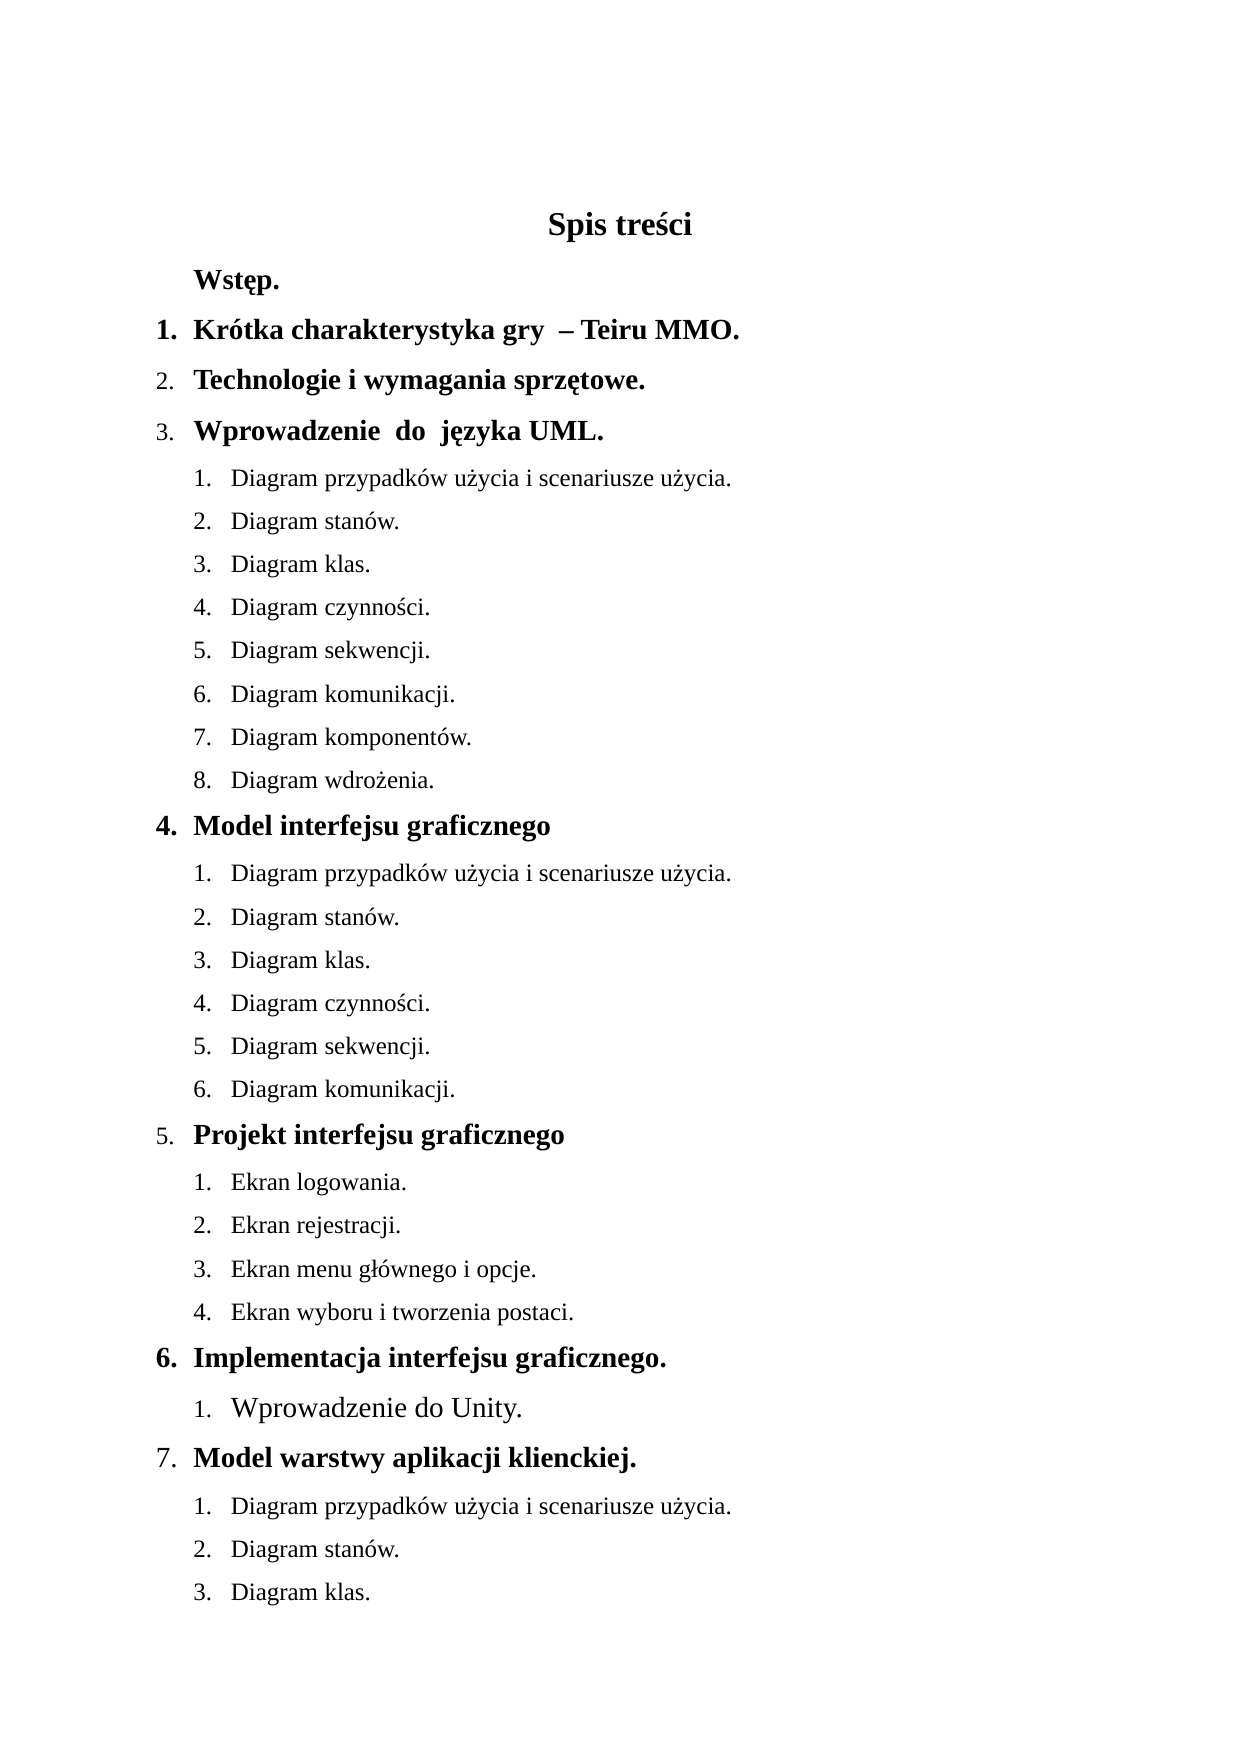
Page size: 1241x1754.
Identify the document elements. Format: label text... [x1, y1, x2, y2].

list Diagram przypadków użycia i scenariusze użycia. [193, 463, 1122, 492]
list Wprowadzenie do Unity. [193, 1390, 1122, 1424]
list Diagram czynności. [193, 988, 1122, 1017]
list Diagram komunikacji. [193, 1074, 1122, 1103]
list Technologie i wymagania sprzętowe. [156, 362, 1122, 396]
list Diagram stanów. [193, 902, 1122, 930]
list Diagram przypadków użycia i scenariusze użycia. [193, 1491, 1122, 1520]
list Diagram sekwencji. [193, 1031, 1122, 1060]
list Implementacja interfejsu graficznego. [156, 1340, 1122, 1373]
list Wstęp. [156, 262, 1122, 295]
list Diagram przypadków użycia i scenariusze użycia. [193, 858, 1122, 887]
list Diagram czynności. [193, 592, 1122, 621]
list Diagram klas. [193, 945, 1122, 973]
list Diagram stanów. [193, 506, 1122, 535]
list Projekt interfejsu graficznego [156, 1117, 1122, 1151]
list Diagram sekwencji. [193, 636, 1122, 664]
list Model interfejsu graficznego [156, 808, 1122, 842]
list Diagram komponentów. [193, 722, 1122, 751]
list Model warstwy aplikacji klienckiej. [156, 1441, 1122, 1474]
list Diagram wdrożenia. [193, 765, 1122, 794]
text Spis treści [118, 204, 1122, 243]
list Ekran wyboru i tworzenia postaci. [193, 1297, 1122, 1326]
list Diagram klas. [193, 1577, 1122, 1606]
list Diagram komunikacji. [193, 679, 1122, 707]
list Krótka charakterystyka gry – Teiru MMO. [156, 312, 1122, 346]
list Ekran logowania. [193, 1167, 1122, 1196]
list Ekran menu głównego i opcje. [193, 1254, 1122, 1282]
list Diagram stanów. [193, 1534, 1122, 1563]
list Wprowadzenie do języka UML. [156, 413, 1122, 446]
list Diagram klas. [193, 549, 1122, 578]
list Ekran rejestracji. [193, 1211, 1122, 1239]
